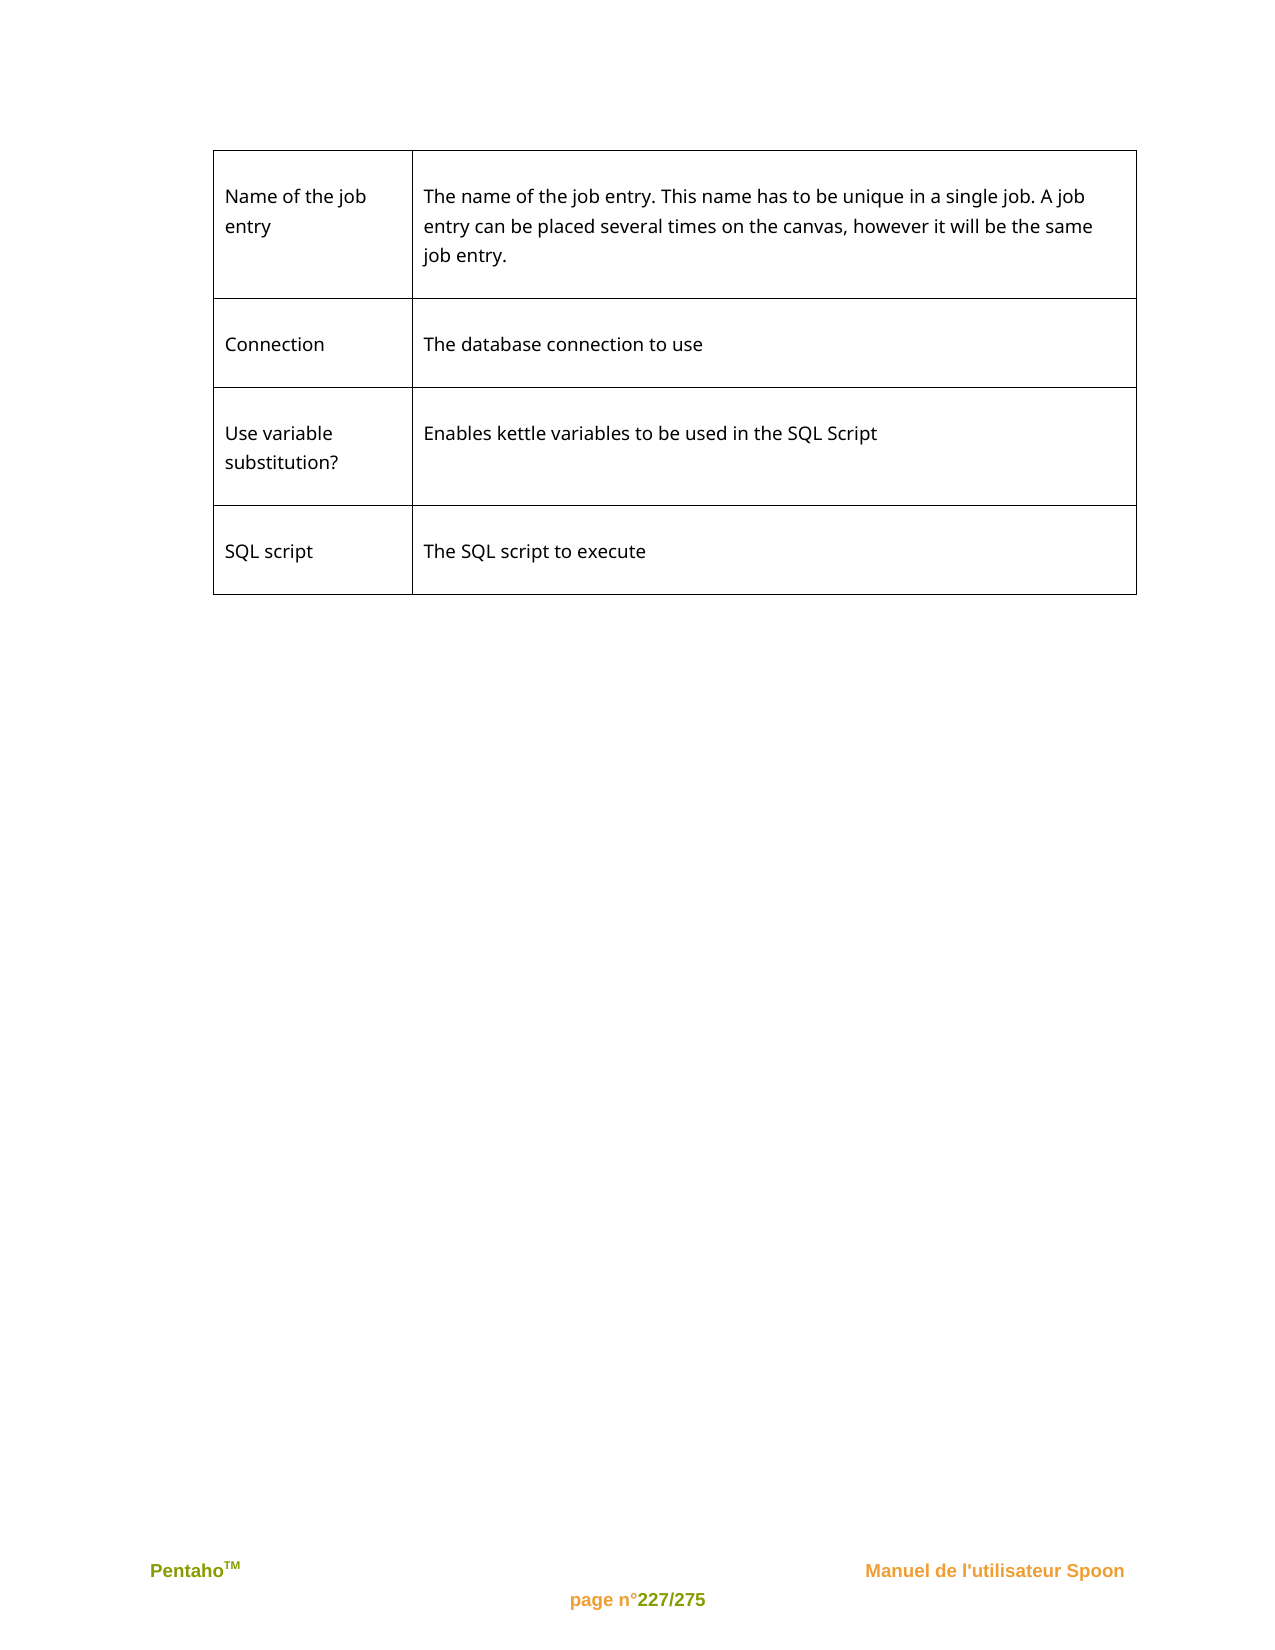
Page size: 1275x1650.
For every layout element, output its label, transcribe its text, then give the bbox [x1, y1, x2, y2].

table_cell Enables kettle variables to be used in the SQL Script [413, 388, 1136, 505]
table_cell The name of the job entry. This name has to be unique in a single job. A job entry can be placed several times on the canvas, however it will be the same job entry. [413, 151, 1136, 297]
table_cell SQL script [214, 506, 412, 594]
table_cell The SQL script to execute [413, 506, 1136, 594]
table_cell Use variable substitution? [214, 388, 412, 505]
table_cell Connection [214, 299, 412, 387]
table_cell Name of the job entry [214, 151, 412, 297]
table_cell The database connection to use [413, 299, 1136, 387]
